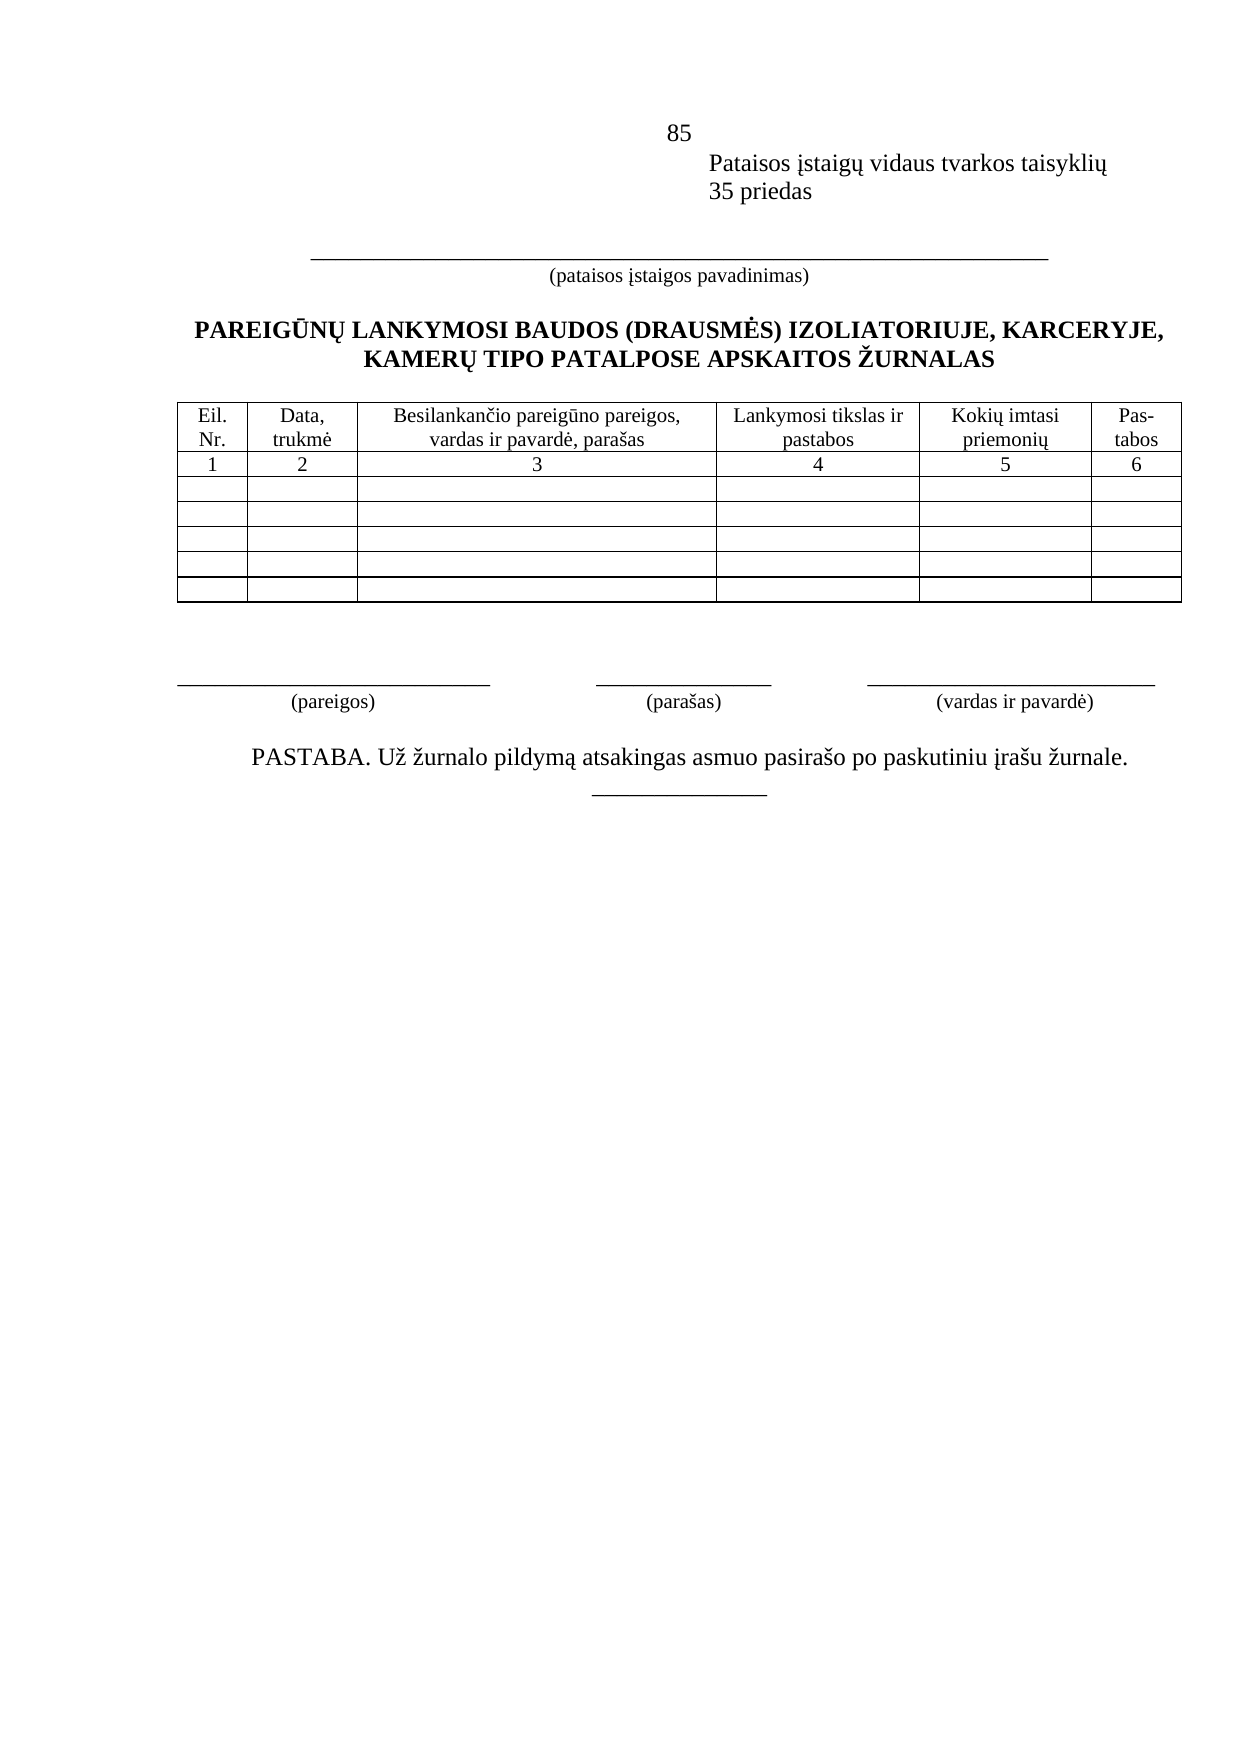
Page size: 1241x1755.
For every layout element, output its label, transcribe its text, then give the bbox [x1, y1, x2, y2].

text (pataisos įstaigos pavadinimas) [177, 263, 1181, 287]
table_cell [248, 502, 357, 526]
table_cell [920, 502, 1091, 526]
table_cell [248, 477, 357, 501]
table_cell 2 [248, 452, 357, 476]
text ______________ [177, 770, 1181, 799]
table_cell [717, 578, 919, 601]
table_cell [358, 527, 716, 551]
text PASTABA. Už žurnalo pildymą atsakingas asmuo pasirašo po paskutiniu įrašu žurnale. [177, 742, 1181, 770]
table_cell [178, 477, 247, 501]
table_cell [248, 527, 357, 551]
text (pareigos) (parašas) (vardas ir pavardė) [177, 689, 1181, 713]
text ___________________________________________________________ [177, 234, 1181, 263]
table_header Eil. Nr. [178, 403, 247, 451]
table_cell [717, 552, 919, 576]
table_cell [717, 502, 919, 526]
table_cell [920, 578, 1091, 601]
table_cell [1092, 527, 1181, 551]
table_cell [248, 552, 357, 576]
text PAREIGŪNŲ LANKYMOSI BAUDOS (DRAUSMĖS) IZOLIATORIUJE, KARCERYJE, KAMERŲ TIPO PATALPOSE APSKAITOS ŽURNALAS [177, 315, 1181, 373]
table_cell [358, 552, 716, 576]
table_header Besilankančio pareigūno pareigos, vardas ir pavardė, parašas [358, 403, 716, 451]
table_cell [717, 527, 919, 551]
table_cell [178, 578, 247, 601]
table_cell 4 [717, 452, 919, 476]
table_cell [920, 527, 1091, 551]
table_cell [920, 477, 1091, 501]
table_cell 1 [178, 452, 247, 476]
table_cell [178, 552, 247, 576]
table_cell 3 [358, 452, 716, 476]
table_cell [1092, 477, 1181, 501]
table_header Lankymosi tikslas ir pastabos [717, 403, 919, 451]
text 35 priedas [177, 176, 1181, 205]
table_cell [717, 477, 919, 501]
table_cell [1092, 578, 1181, 601]
table_cell [178, 527, 247, 551]
table_cell [358, 578, 716, 601]
table_header Kokių imtasi priemonių [920, 403, 1091, 451]
table_cell [358, 502, 716, 526]
table_header Pas- tabos [1092, 403, 1181, 451]
table_cell 5 [920, 452, 1091, 476]
table_cell 6 [1092, 452, 1181, 476]
table_cell [920, 552, 1091, 576]
table_cell [248, 578, 357, 601]
text Pataisos įstaigų vidaus tvarkos taisyklių [709, 148, 1181, 176]
table_header Data, trukmė [248, 403, 357, 451]
table_cell [358, 477, 716, 501]
table_cell [1092, 502, 1181, 526]
table_cell [1092, 552, 1181, 576]
text _________________________ ______________ _______________________ [177, 660, 1181, 689]
table_cell [178, 502, 247, 526]
